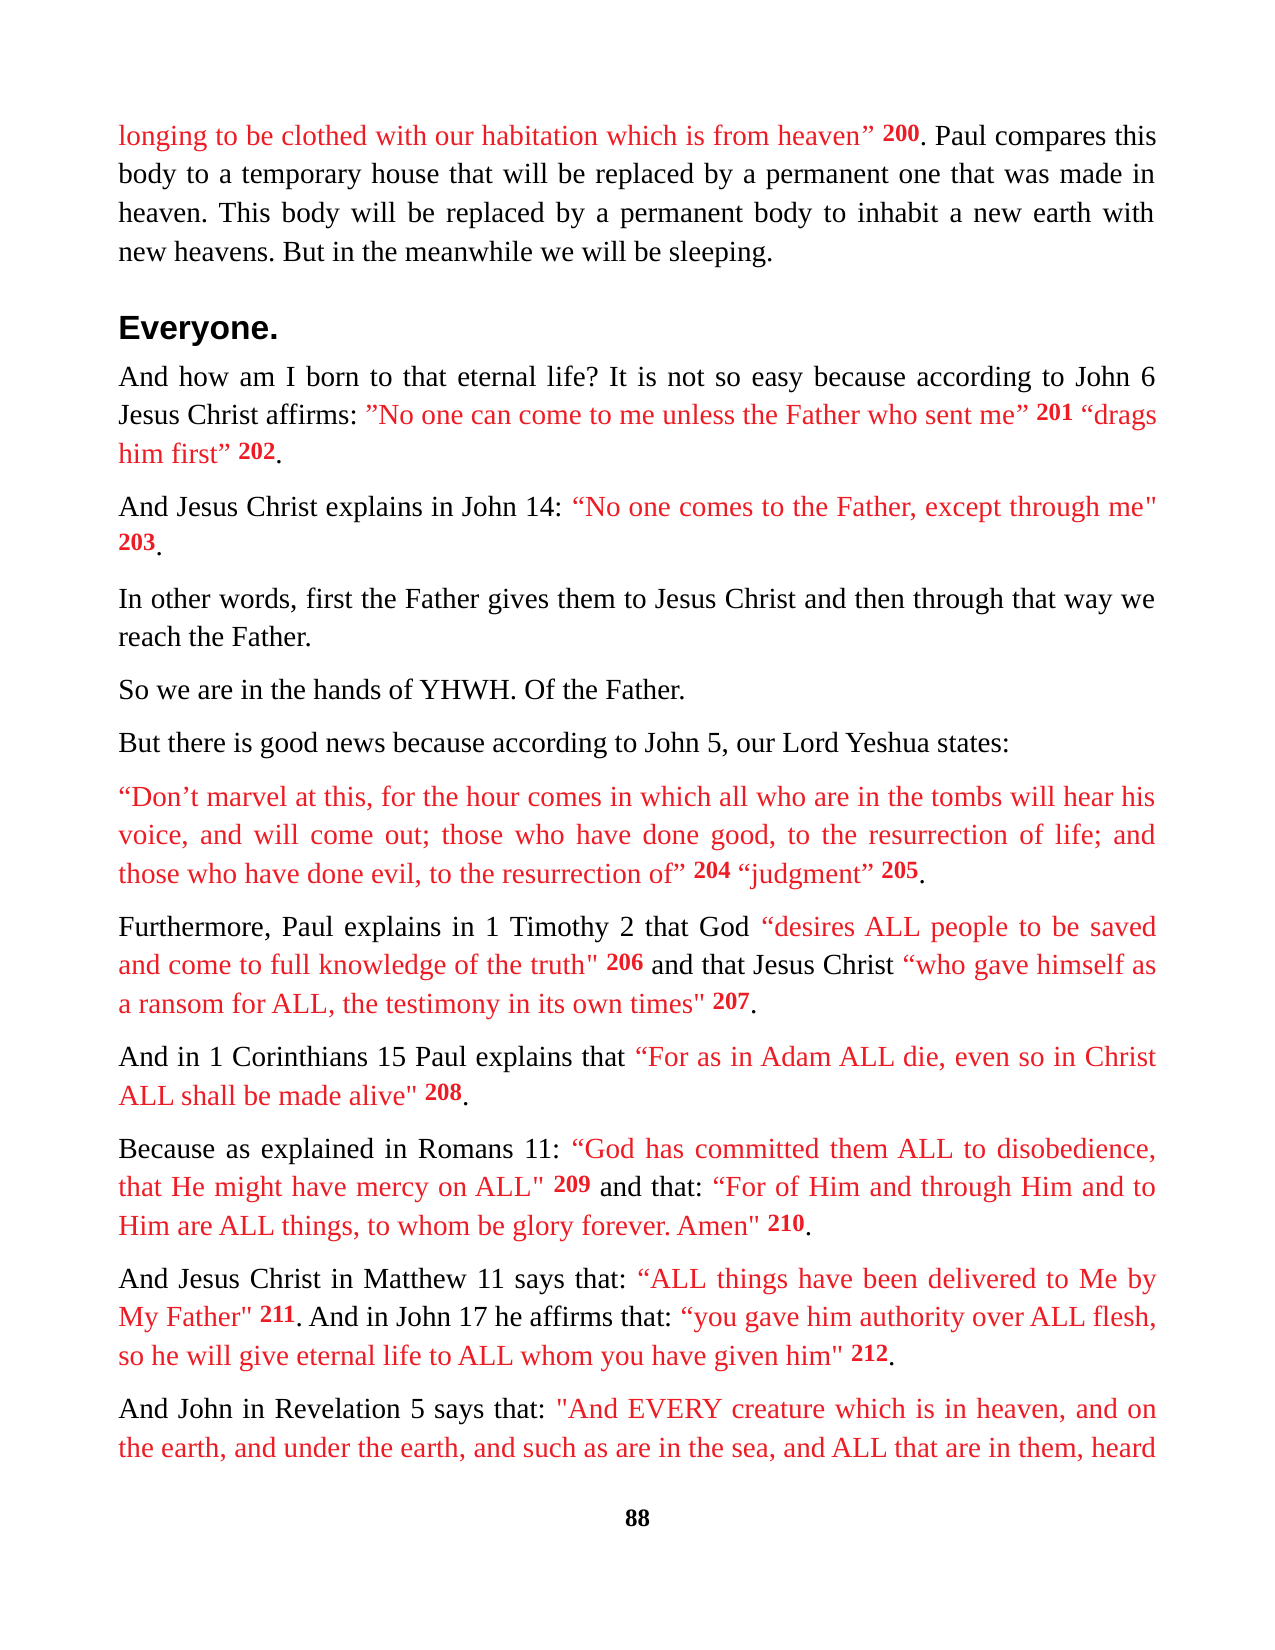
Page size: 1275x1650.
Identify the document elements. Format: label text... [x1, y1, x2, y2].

text Because as explained in Romans 11: “God has committed them ALL to disobedience, that He might have mercy on ALL" and that: “For of Him and through Him and to Him are ALL things, to whom be glory forever. Amen" . [118, 1131, 1157, 1241]
text But there is good news because according to John 5, our Lord Yeshua states: [118, 726, 1157, 759]
text So we are in the hands of YHWH. Of the Father. [118, 672, 1157, 706]
text And in 1 Corinthians 15 Paul explains that “For as in Adam ALL die, even so in Christ ALL shall be made alive" . [118, 1039, 1157, 1111]
text Furthermore, Paul explains in 1 Timothy 2 that God “desires ALL people to be saved and come to full knowledge of the truth" and that Jesus Christ “who gave himself as a ransom for ALL, the testimony in its own times" . [118, 909, 1157, 1019]
text And Jesus Christ in Matthew 11 says that: “ALL things have been delivered to Me by My Father" . And in John 17 he affirms that: “you gave him authority over ALL flesh, so he will give eternal life to ALL whom you have given him" . [118, 1261, 1157, 1372]
text In other words, first the Father gives them to Jesus Christ and then through that way we reach the Father. [118, 581, 1157, 653]
text “Don’t marvel at this, for the hour comes in which all who are in the tombs will hear his voice, and will come out; those who have done good, to the resurrection of life; and those who have done evil, to the resurrection of” “judgment” . [118, 779, 1157, 889]
text And John in Revelation 5 says that: "And EVERY creature which is in heaven, and on the earth, and under the earth, and such as are in the sea, and ALL that are in them, heard [118, 1391, 1157, 1463]
text longing to be clothed with our habitation which is from heaven” . Paul compares this body to a temporary house that will be replaced by a permanent one that was made in heaven. This body will be replaced by a permanent body to inhabit a new earth with new heavens. But in the meanwhile we will be sleeping. [118, 118, 1157, 267]
subtitle Everyone. [118, 308, 1157, 346]
text And how am I born to that eternal life? It is not so easy because according to John 6 Jesus Christ affirms: ”No one can come to me unless the Father who sent me” “drags him first” . [118, 359, 1157, 469]
text And Jesus Christ explains in John 14: “No one comes to the Father, except through me" . [118, 489, 1157, 561]
